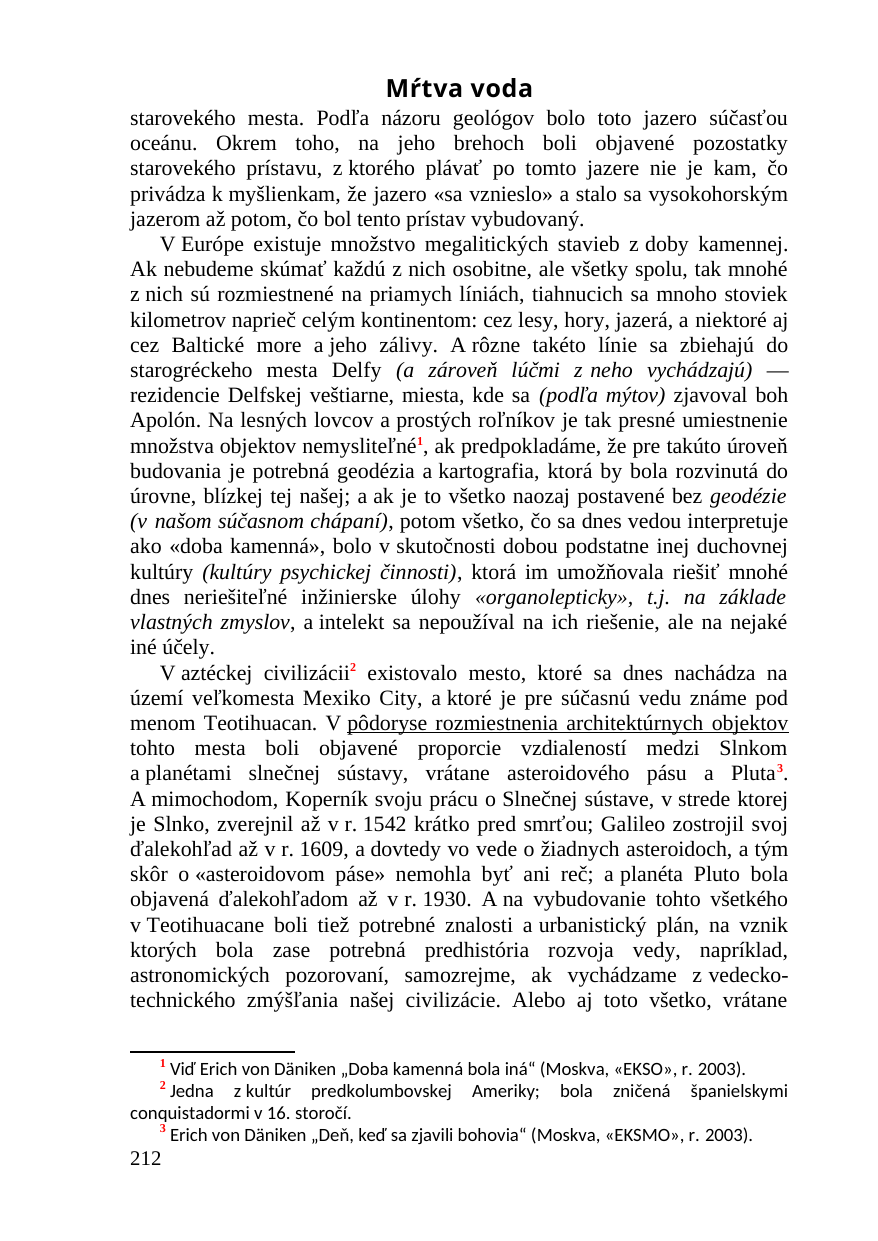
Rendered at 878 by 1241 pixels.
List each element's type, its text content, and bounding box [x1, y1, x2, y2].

text V aztéckej civilizácii existovalo mesto, ktoré sa dnes nachádza na území veľkomesta Mexiko City, a ktoré je pre súčasnú vedu známe pod menom Teotihuacan. V pôdoryse rozmiestnenia architektúrnych objektov tohto mesta boli objavené proporcie vzdialeností medzi Slnkom a planétami slnečnej sústavy, vrátane asteroidového pásu a Pluta. A mimochodom, Koperník svoju prácu o Slnečnej sústave, v strede ktorej je Slnko, zverejnil až v r. 1542 krátko pred smrťou; Galileo zostrojil svoj ďalekohľad až v r. 1609, a dovtedy vo vede o žiadnych asteroidoch, a tým skôr o «asteroidovom páse» nemohla byť ani reč; a planéta Pluto bola objavená ďalekohľadom až v r. 1930. A na vybudovanie tohto všetkého v Teotihuacane boli tiež potrebné znalosti a urbanistický plán, na vznik ktorých bola zase potrebná predhistória rozvoja vedy, napríklad, astronomických pozorovaní, samozrejme, ak vychádzame z vedecko-technického zmýšľania našej civilizácie. Alebo aj toto všetko, vrátane [130, 659, 788, 1012]
text starovekého mesta. Podľa názoru geológov bolo toto jazero súčasťou oceánu. Okrem toho, na jeho brehoch boli objavené pozostatky starovekého prístavu, z ktorého plávať po tomto jazere nie je kam, čo privádza k myšlienkam, že jazero «sa vznieslo» a stalo sa vysokohorským jazerom až potom, čo bol tento prístav vybudovaný. [130, 105, 788, 231]
text Jedna z kultúr predkolumbovskej Ameriky; bola zničená španielskymi conquistadormi v 16. storočí. [130, 1080, 788, 1123]
text Erich von Däniken „Deň, keď sa zjavili bohovia“ (Moskva, «EKSMO», r. 2003). [130, 1123, 788, 1145]
text Viď Erich von Däniken „Doba kamenná bola iná“ (Moskva, «EKSO», r. 2003). [130, 1058, 788, 1080]
text V Európe existuje množstvo megalitických stavieb z doby kamennej. Ak nebudeme skúmať každú z nich osobitne, ale všetky spolu, tak mnohé z nich sú rozmiestnené na priamych líniách, tiahnucich sa mnoho stoviek kilometrov naprieč celým kontinentom: cez lesy, hory, jazerá, a niektoré aj cez Baltické more a jeho zálivy. A rôzne takéto línie sa zbiehajú do starogréckeho mesta Delfy (a zároveň lúčmi z neho vychádzajú) — rezidencie Delfskej veštiarne, miesta, kde sa (podľa mýtov) zjavoval boh Apolón. Na lesných lovcov a prostých roľníkov je tak presné umiestnenie množstva objektov nemysliteľné, ak predpokladáme, že pre takúto úroveň budovania je potrebná geodézia a kartografia, ktorá by bola rozvinutá do úrovne, blízkej tej našej; a ak je to všetko naozaj postavené bez geodézie (v našom súčasnom chápaní), potom všetko, čo sa dnes vedou interpretuje ako «doba kamenná», bolo v skutočnosti dobou podstatne inej duchovnej kultúry (kultúry psychickej činnosti), ktorá im umožňovala riešiť mnohé dnes neriešiteľné inžinierske úlohy «organolepticky», t.j. na základe vlastných zmyslov, a intelekt sa nepoužíval na ich riešenie, ale na nejaké iné účely. [130, 231, 788, 659]
